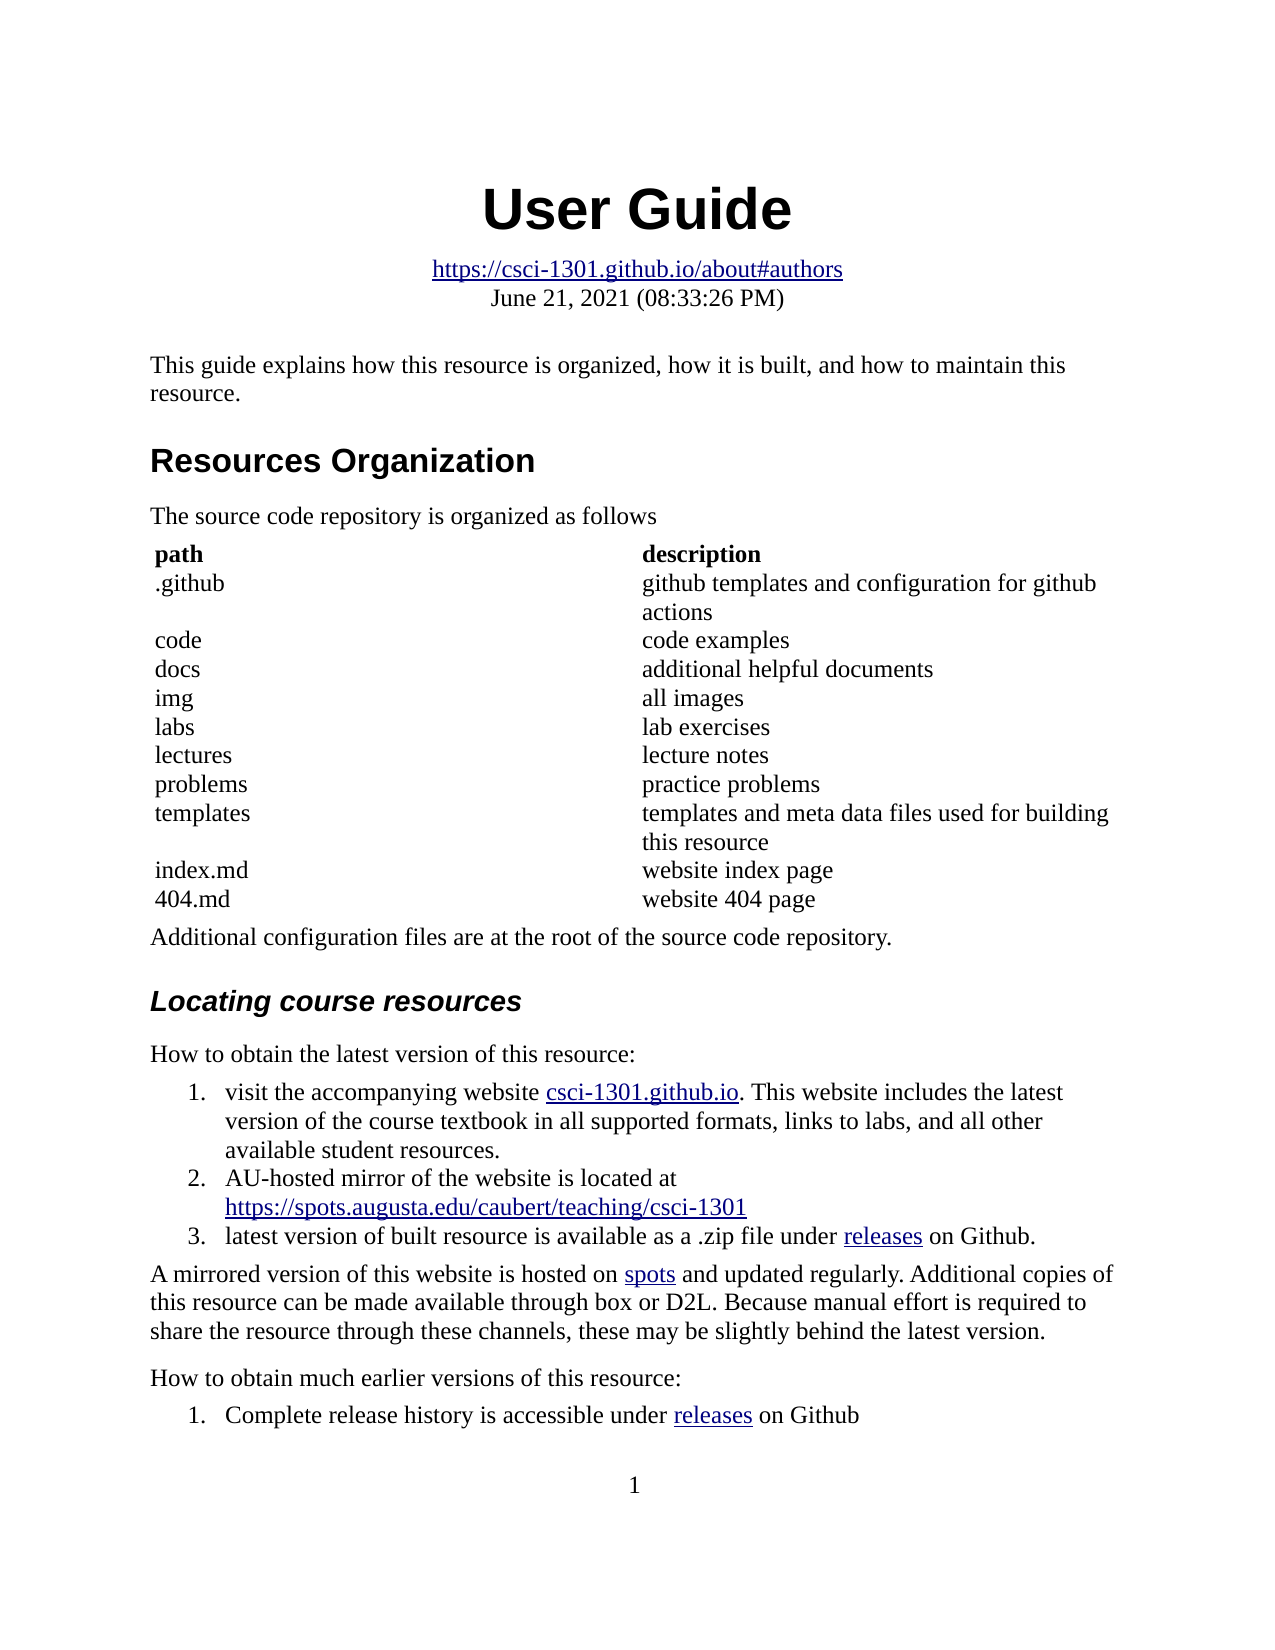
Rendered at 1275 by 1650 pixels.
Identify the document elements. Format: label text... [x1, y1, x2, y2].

table_cell 404.md [150, 884, 637, 913]
table_cell docs [150, 654, 637, 683]
table_cell .github [150, 568, 637, 625]
table_cell img [150, 683, 637, 712]
table_cell code examples [638, 625, 1125, 654]
list latest version of built resource is available as a .zip file under releases on Github. [187, 1221, 1125, 1250]
title User Guide [150, 175, 1125, 242]
table_header description [638, 539, 1125, 568]
table_cell lecture notes [638, 740, 1125, 769]
list Complete release history is accessible under releases on Github [187, 1401, 1125, 1429]
list visit the accompanying website csci-1301.github.io. This website includes the latest version of the course textbook in all supported formats, links to labs, and all other available student resources. [187, 1077, 1125, 1163]
text June 21, 2021 (08:33:26 PM) [150, 283, 1125, 312]
text How to obtain the latest version of this resource: [150, 1039, 1125, 1068]
text How to obtain much earlier versions of this resource: [150, 1363, 1125, 1392]
table_cell templates [150, 798, 637, 855]
subtitle Locating course resources [150, 984, 1125, 1018]
list AU-hosted mirror of the website is located at https://spots.augusta.edu/caubert/teaching/csci-1301 [187, 1163, 1125, 1221]
table_cell github templates and configuration for github actions [638, 568, 1125, 625]
table_cell labs [150, 712, 637, 740]
table_cell index.md [150, 855, 637, 884]
table_cell code [150, 625, 637, 654]
table_cell website 404 page [638, 884, 1125, 913]
table_cell additional helpful documents [638, 654, 1125, 683]
subtitle Resources Organization [150, 441, 1125, 480]
table_cell all images [638, 683, 1125, 712]
table_cell problems [150, 769, 637, 798]
table_cell website index page [638, 855, 1125, 884]
text This guide explains how this resource is organized, how it is built, and how to maintain this resource. [150, 350, 1125, 407]
table_cell lectures [150, 740, 637, 769]
text The source code repository is organized as follows [150, 501, 1125, 530]
table_cell templates and meta data files used for building this resource [638, 798, 1125, 855]
table_header path [150, 539, 637, 568]
table_cell practice problems [638, 769, 1125, 798]
text Additional configuration files are at the root of the source code repository. [150, 922, 1125, 951]
text https://csci-1301.github.io/about#authors [150, 254, 1125, 283]
table_cell lab exercises [638, 712, 1125, 740]
text A mirrored version of this website is hosted on spots and updated regularly. Additional copies of this resource can be made available through box or D2L. Because manual effort is required to share the resource through these channels, these may be slightly behind the latest version. [150, 1259, 1125, 1345]
